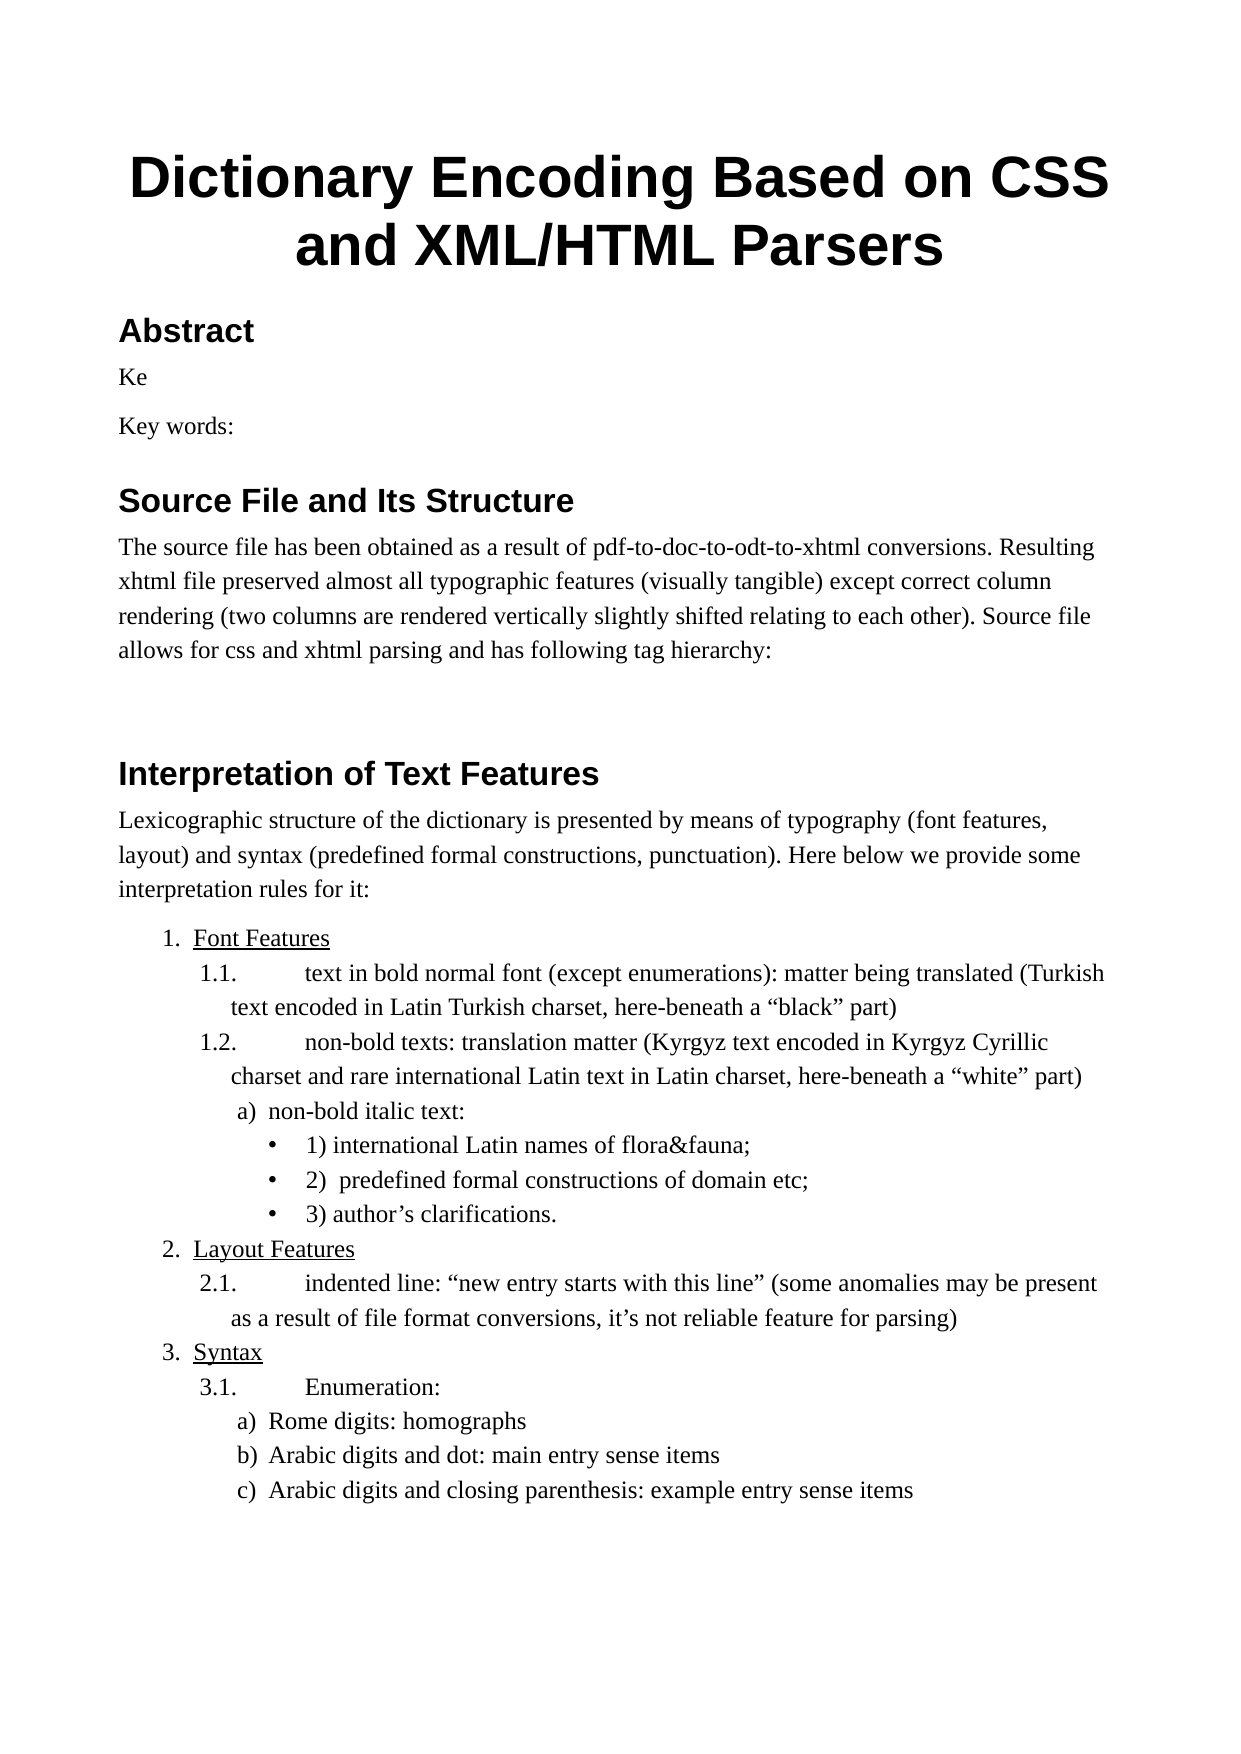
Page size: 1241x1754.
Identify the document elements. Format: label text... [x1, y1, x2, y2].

list Arabic digits and closing parenthesis: example entry sense items [231, 1475, 1122, 1504]
title Dictionary Encoding Based on CSS and XML/HTML Parsers [118, 143, 1122, 277]
text Lexicographic structure of the dictionary is presented by means of typography (font features, layout) and syntax (predefined formal constructions, punctuation). Here below we provide some interpretation rules for it: [118, 805, 1122, 903]
list Font Features [156, 923, 1122, 952]
list 2) predefined formal constructions of domain etc; [268, 1165, 1122, 1193]
list Enumeration: [193, 1372, 1122, 1400]
subtitle Interpretation of Text Features [118, 754, 1122, 793]
list 3) author’s clarifications. [268, 1199, 1122, 1228]
list non-bold texts: translation matter (Kyrgyz text encoded in Kyrgyz Cyrillic charset and rare international Latin text in Latin charset, here-beneath a “white” part) [193, 1027, 1122, 1090]
list Arabic digits and dot: main entry sense items [231, 1441, 1122, 1469]
list Layout Features [156, 1234, 1122, 1262]
list Rome digits: homographs [231, 1406, 1122, 1435]
text The source file has been obtained as a result of pdf-to-doc-to-odt-to-xhtml conversions. Resulting xhtml file preserved almost all typographic features (visually tangible) except correct column rendering (two columns are rendered vertically slightly shifted relating to each other). Source file allows for css and xhtml parsing and has following tag hierarchy: [118, 532, 1122, 664]
subtitle Source File and Its Structure [118, 481, 1122, 519]
text Key words: [118, 411, 1122, 439]
list Syntax [156, 1337, 1122, 1366]
list 1) international Latin names of flora&fauna; [268, 1130, 1122, 1159]
text Ke [118, 362, 1122, 391]
list text in bold normal font (except enumerations): matter being translated (Turkish text encoded in Latin Turkish charset, here-beneath a “black” part) [193, 958, 1122, 1021]
list non-bold italic text: [231, 1096, 1122, 1124]
subtitle Abstract [118, 311, 1122, 349]
list indented line: “new entry starts with this line” (some anomalies may be present as a result of file format conversions, it’s not reliable feature for parsing) [193, 1268, 1122, 1331]
